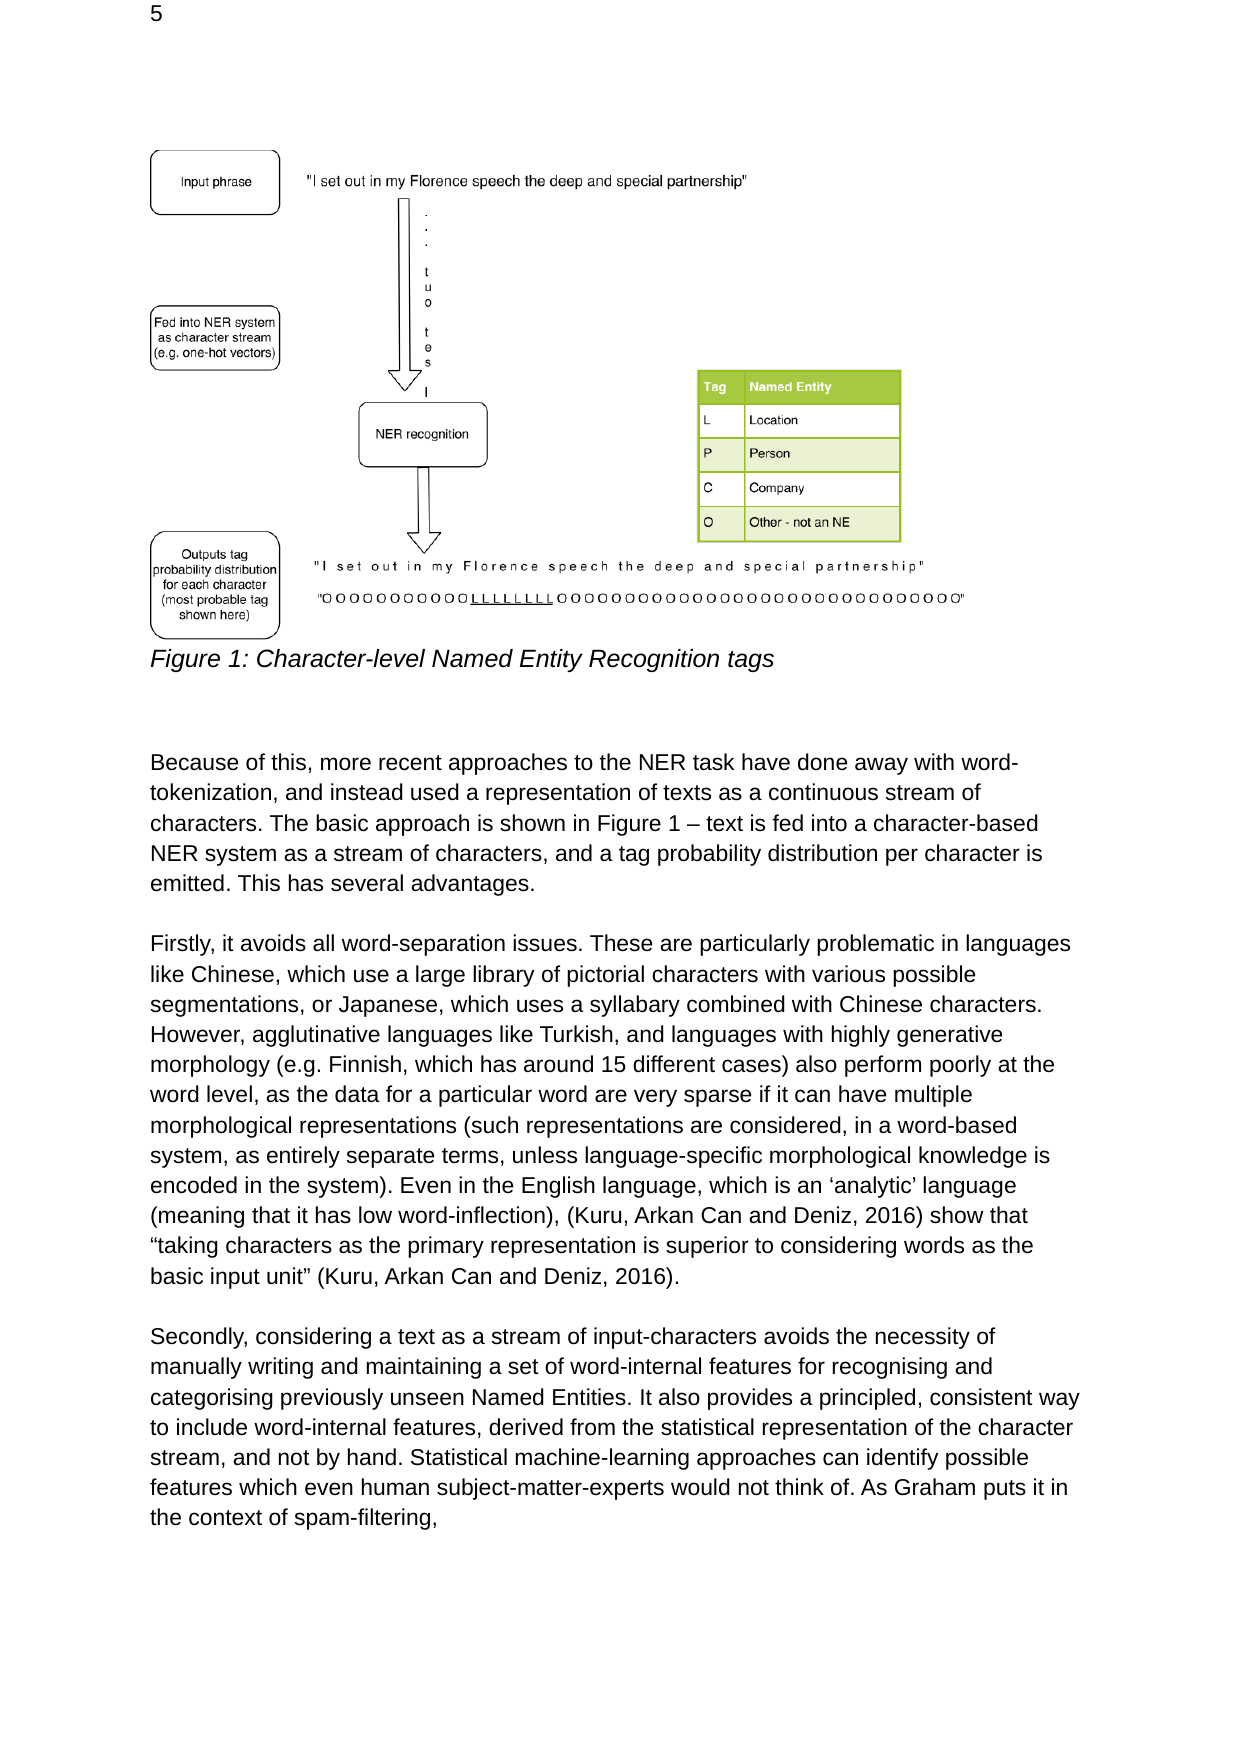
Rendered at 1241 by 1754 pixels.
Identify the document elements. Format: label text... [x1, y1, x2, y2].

text Figure 1: Character-level Named Entity Recognition tags [150, 640, 1090, 672]
text Firstly, it avoids all word-separation issues. These are particularly problematic in languages like Chinese, which use a large library of pictorial characters with various possible segmentations, or Japanese, which uses a syllabary combined with Chinese characters. However, agglutinative languages like Turkish, and languages with highly generative morphology (e.g. Finnish, which has around 15 different cases) also perform poorly at the word level, as the data for a particular word are very sparse if it can have multiple morphological representations (such representations are considered, in a word-based system, as entirely separate terms, unless language-specific morphological knowledge is encoded in the system). Even in the English language, which is an ‘analytic’ language (meaning that it has low word-inflection), (Kuru, Arkan Can and Deniz, 2016)⁠ show that “taking characters as the primary representation is superior to considering words as the basic input unit” (Kuru, Arkan Can and Deniz, 2016)⁠. [150, 930, 1090, 1289]
text Secondly, considering a text as a stream of input-characters avoids the necessity of manually writing and maintaining a set of word-internal features for recognising and categorising previously unseen Named Entities. It also provides a principled, consistent way to include word-internal features, derived from the statistical representation of the character stream, and not by hand. Statistical machine-learning approaches can identify possible features which even human subject-matter-experts would not think of. As Graham puts it in the context of spam-filtering, [150, 1323, 1090, 1531]
text Because of this, more recent approaches to the NER task have done away with word-tokenization, and instead used a representation of texts as a continuous stream of characters. The basic approach is shown in Figure 1 – text is fed into a character-based NER system as a stream of characters, and a tag probability distribution per character is emitted. This has several advantages. [150, 749, 1090, 896]
picture [150, 150, 1091, 640]
